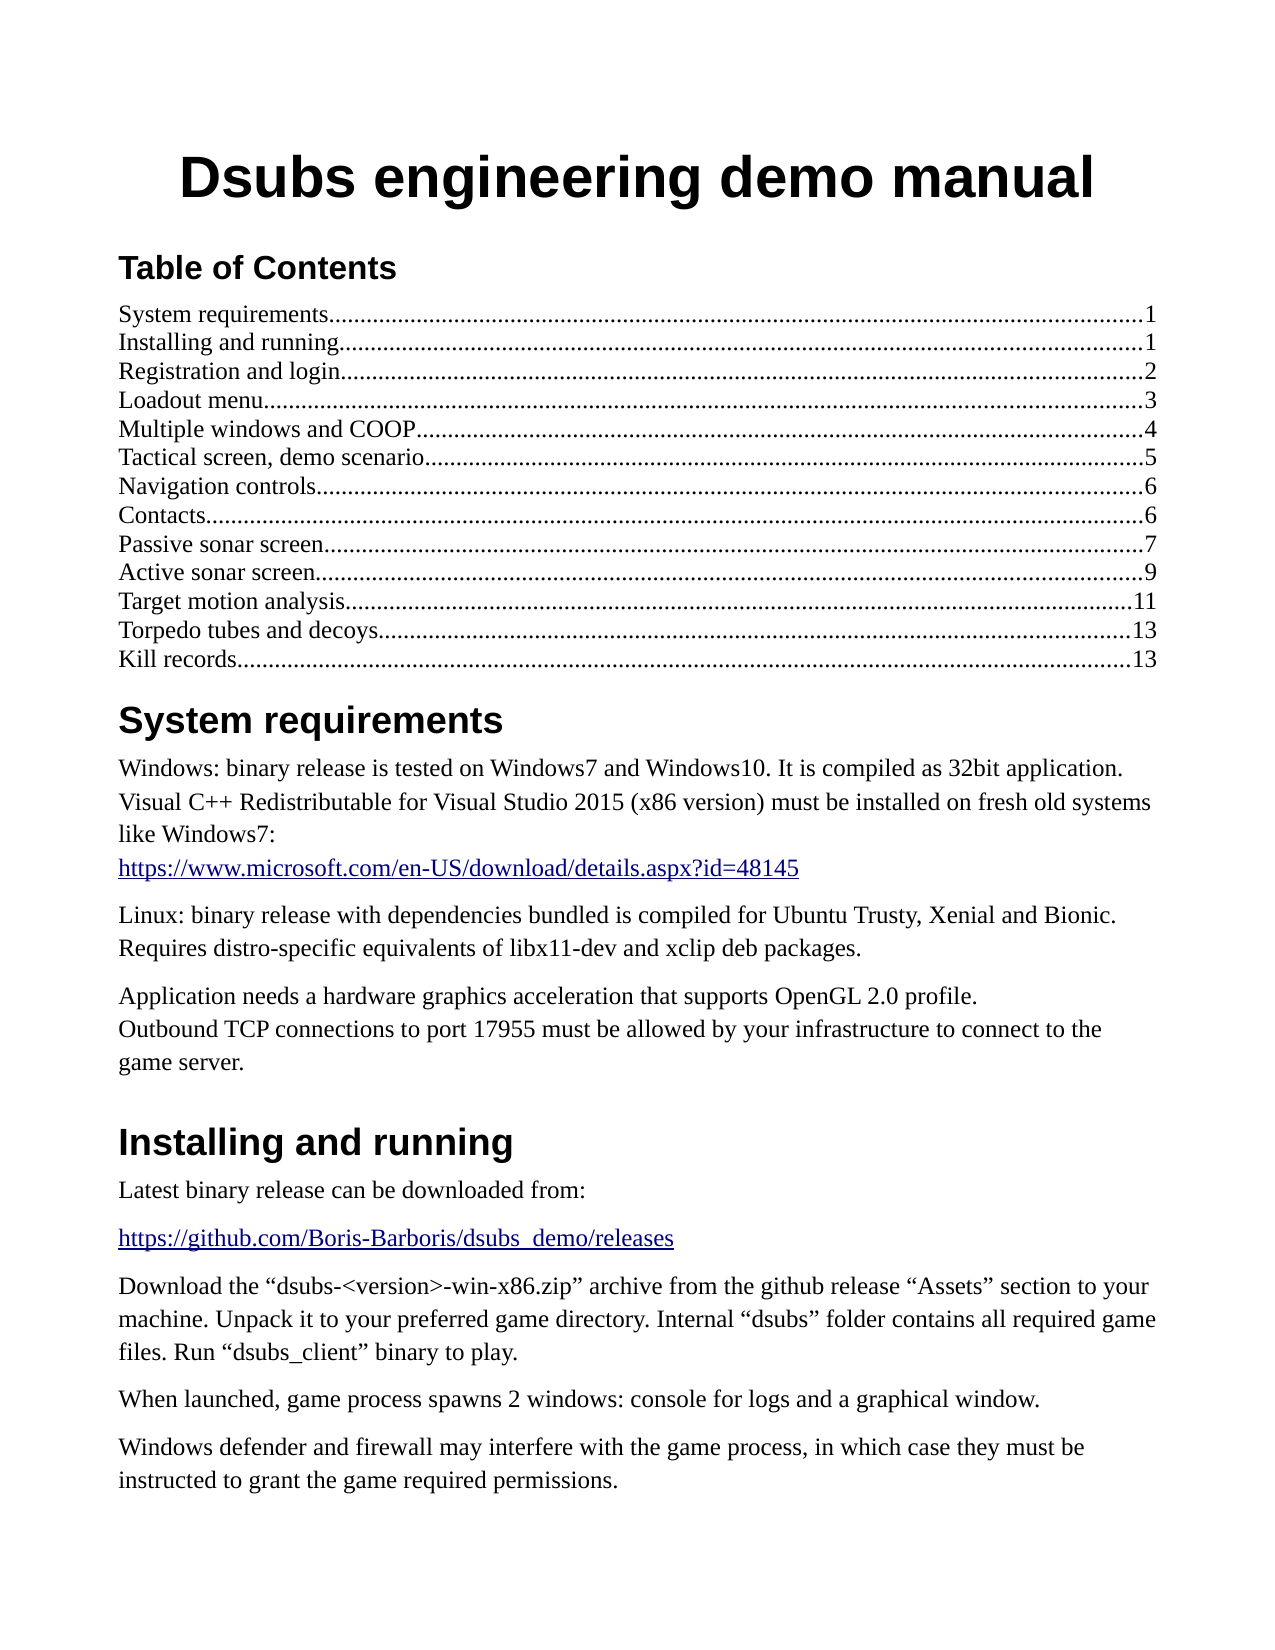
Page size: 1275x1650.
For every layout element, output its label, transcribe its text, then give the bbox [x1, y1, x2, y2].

text Installing and running 1 [118, 327, 1157, 356]
text Tactical screen, demo scenario 5 [118, 442, 1157, 471]
text Application needs a hardware graphics acceleration that supports OpenGL 2.0 profile. Outbound TCP connections to port 17955 must be allowed by your infrastructure to connect to the game server. [118, 981, 1157, 1076]
text System requirements 1 [118, 299, 1157, 327]
subtitle Table of Contents [118, 248, 1157, 286]
text Target motion analysis 11 [118, 586, 1157, 615]
text Linux: binary release with dependencies bundled is compiled for Ubuntu Trusty, Xenial and Bionic. Requires distro-specific equivalents of libx11-dev and xclip deb packages. [118, 900, 1157, 962]
text Registration and login 2 [118, 356, 1157, 385]
subtitle Installing and running [118, 1119, 1157, 1163]
title Dsubs engineering demo manual [118, 143, 1157, 210]
text Latest binary release can be downloaded from: [118, 1176, 1157, 1204]
text Loadout menu 3 [118, 385, 1157, 414]
text Active sonar screen 9 [118, 557, 1157, 586]
text https://github.com/Boris-Barboris/dsubs_demo/releases [118, 1223, 1157, 1252]
text Kill records 13 [118, 644, 1157, 672]
text Multiple windows and COOP 4 [118, 414, 1157, 442]
text Windows: binary release is tested on Windows7 and Windows10. It is compiled as 32bit application. Visual C++ Redistributable for Visual Studio 2015 (x86 version) must be installed on fresh old systems like Windows7: https://www.microsoft.com/en-US/download/details.aspx?id=48145 [118, 753, 1157, 881]
text Navigation controls 6 [118, 471, 1157, 500]
text Windows defender and firewall may interfere with the game process, in which case they must be instructed to grant the game required permissions. [118, 1432, 1157, 1494]
text Download the “dsubs-<version>-win-x86.zip” archive from the github release “Assets” section to your machine. Unpack it to your preferred game directory. Internal “dsubs” folder contains all required game files. Run “dsubs_client” binary to play. [118, 1271, 1157, 1366]
text When launched, game process spawns 2 windows: console for logs and a graphical window. [118, 1384, 1157, 1413]
text Contacts 6 [118, 500, 1157, 529]
text Passive sonar screen 7 [118, 529, 1157, 557]
subtitle System requirements [118, 697, 1157, 741]
text Torpedo tubes and decoys 13 [118, 615, 1157, 644]
